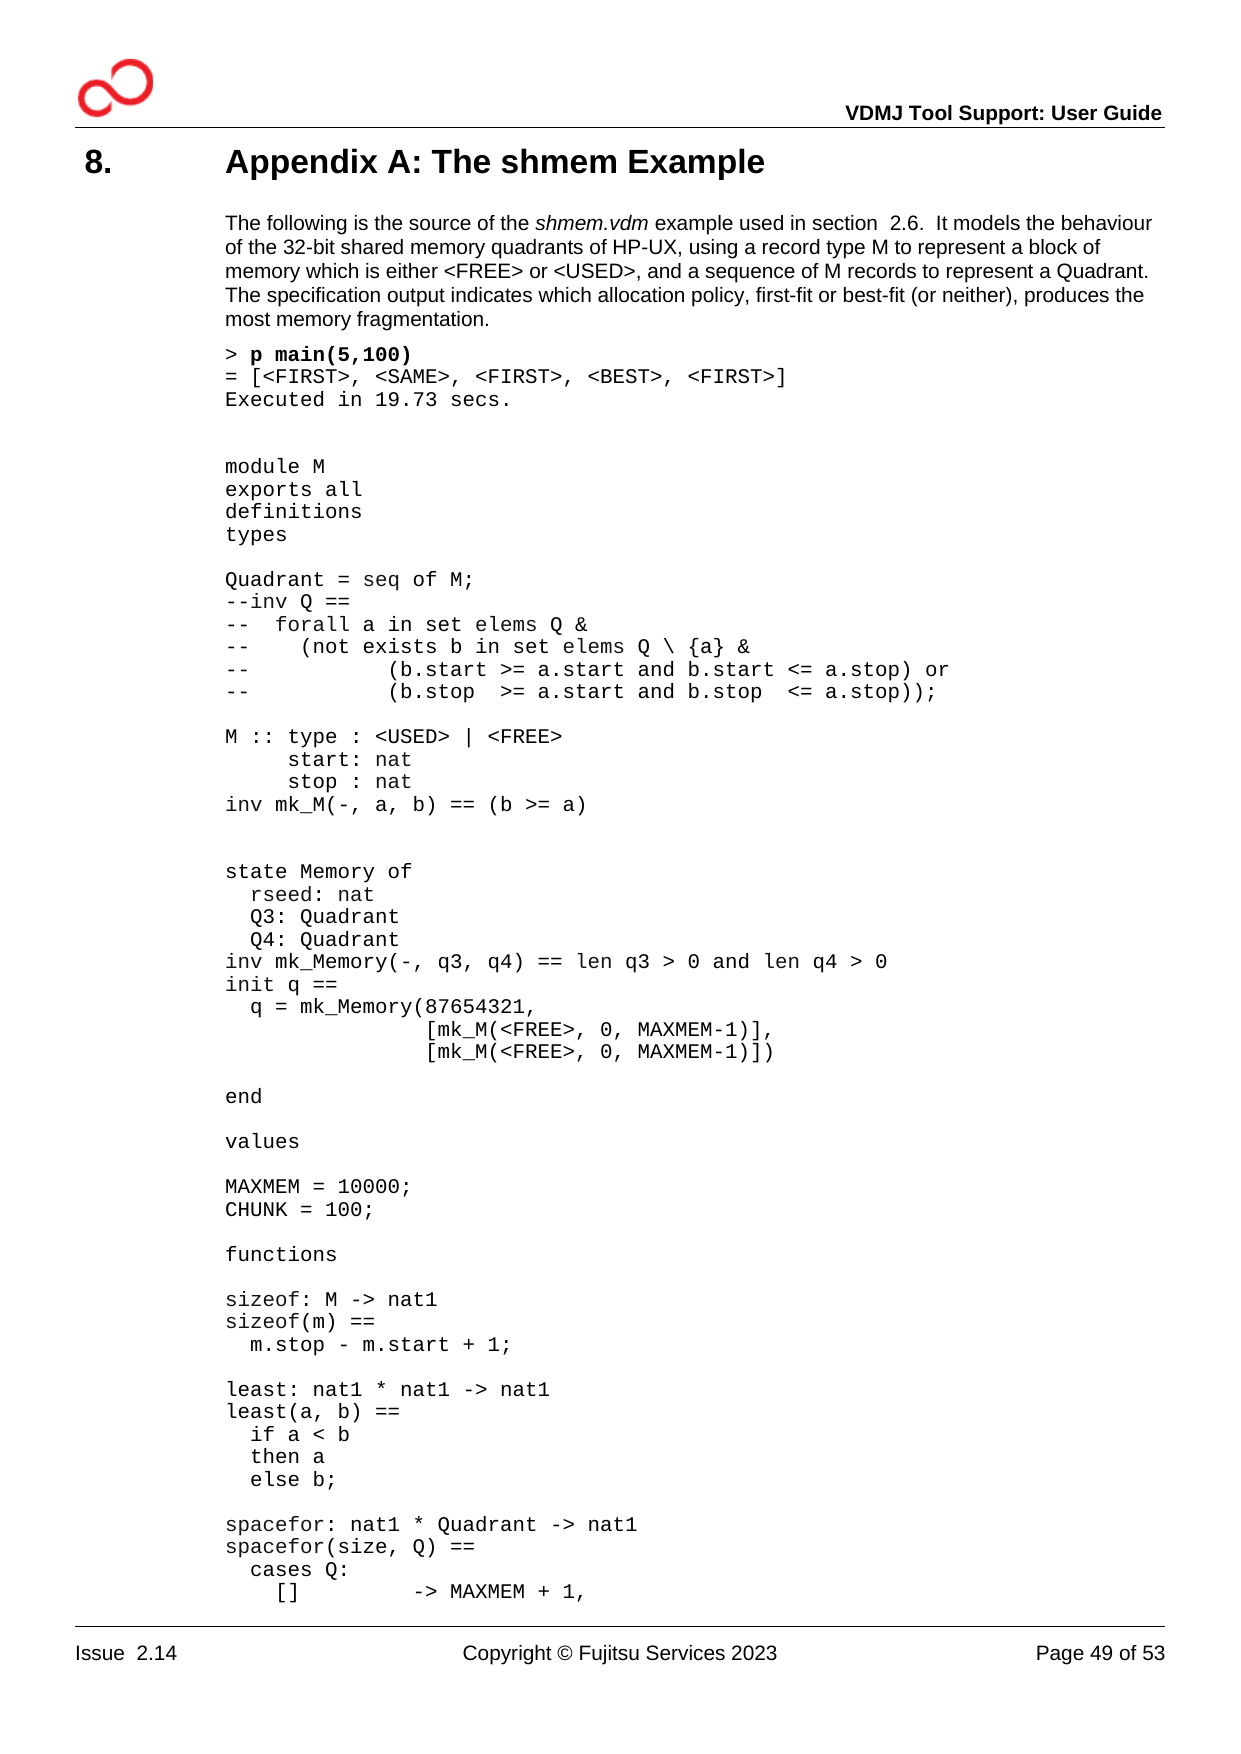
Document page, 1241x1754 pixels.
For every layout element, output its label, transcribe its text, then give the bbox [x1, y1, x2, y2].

text definitions [225, 501, 1165, 523]
text values [225, 1131, 1165, 1153]
text inv mk_M(-, a, b) == (b >= a) [225, 793, 1165, 816]
text cases Q: [225, 1558, 1165, 1581]
text q = mk_Memory(87654321, [225, 996, 1165, 1018]
text Quadrant = seq of M; [225, 568, 1165, 591]
text least: nat1 * nat1 -> nat1 [225, 1378, 1165, 1401]
text -- (b.start >= a.start and b.start <= a.stop) or [225, 658, 1165, 681]
text spacefor: nat1 * Quadrant -> nat1 [225, 1513, 1165, 1536]
text MAXMEM = 10000; [225, 1176, 1165, 1198]
text -- (not exists b in set elems Q \ {a} & [225, 636, 1165, 658]
text module M [225, 456, 1165, 478]
text Q3: Quadrant [225, 906, 1165, 928]
text m.stop - m.start + 1; [225, 1333, 1165, 1356]
text inv mk_Memory(-, q3, q4) == len q3 > 0 and len q4 > 0 [225, 951, 1165, 973]
text [] -> MAXMEM + 1, [225, 1581, 1165, 1603]
text exports all [225, 478, 1165, 501]
text then a [225, 1446, 1165, 1468]
text > p main(5,100) [225, 343, 1165, 366]
text least(a, b) == [225, 1401, 1165, 1423]
subtitle Appendix A: The shmem Example [75, 143, 1165, 181]
text sizeof: M -> nat1 [225, 1288, 1165, 1311]
text [mk_M(<FREE>, 0, MAXMEM-1)]) [225, 1041, 1165, 1063]
text -- forall a in set elems Q & [225, 613, 1165, 636]
text end [225, 1086, 1165, 1108]
text spacefor(size, Q) == [225, 1536, 1165, 1558]
text if a < b [225, 1423, 1165, 1446]
text The following is the source of the shmem.vdm example used in section 2.6. It models the behaviour of the 32-bit shared memory quadrants of HP-UX, using a record type M to represent a block of memory which is either <FREE> or <USED>, and a sequence of M records to represent a Quadrant. The specification output indicates which allocation policy, first-fit or best-fit (or neither), produces the most memory fragmentation. [225, 211, 1165, 331]
text M :: type : <USED> | <FREE> [225, 726, 1165, 748]
text init q == [225, 973, 1165, 996]
text --inv Q == [225, 591, 1165, 613]
text stop : nat [225, 771, 1165, 793]
text start: nat [225, 748, 1165, 771]
text else b; [225, 1468, 1165, 1491]
text -- (b.stop >= a.start and b.stop <= a.stop)); [225, 681, 1165, 703]
text Q4: Quadrant [225, 928, 1165, 951]
text rseed: nat [225, 883, 1165, 906]
text functions [225, 1243, 1165, 1266]
text = [<FIRST>, <SAME>, <FIRST>, <BEST>, <FIRST>] [225, 366, 1165, 388]
text Executed in 19.73 secs. [225, 388, 1165, 411]
text sizeof(m) == [225, 1311, 1165, 1333]
picture [78, 52, 153, 127]
text state Memory of [225, 861, 1165, 883]
text types [225, 523, 1165, 546]
text CHUNK = 100; [225, 1198, 1165, 1221]
text [mk_M(<FREE>, 0, MAXMEM-1)], [225, 1018, 1165, 1041]
